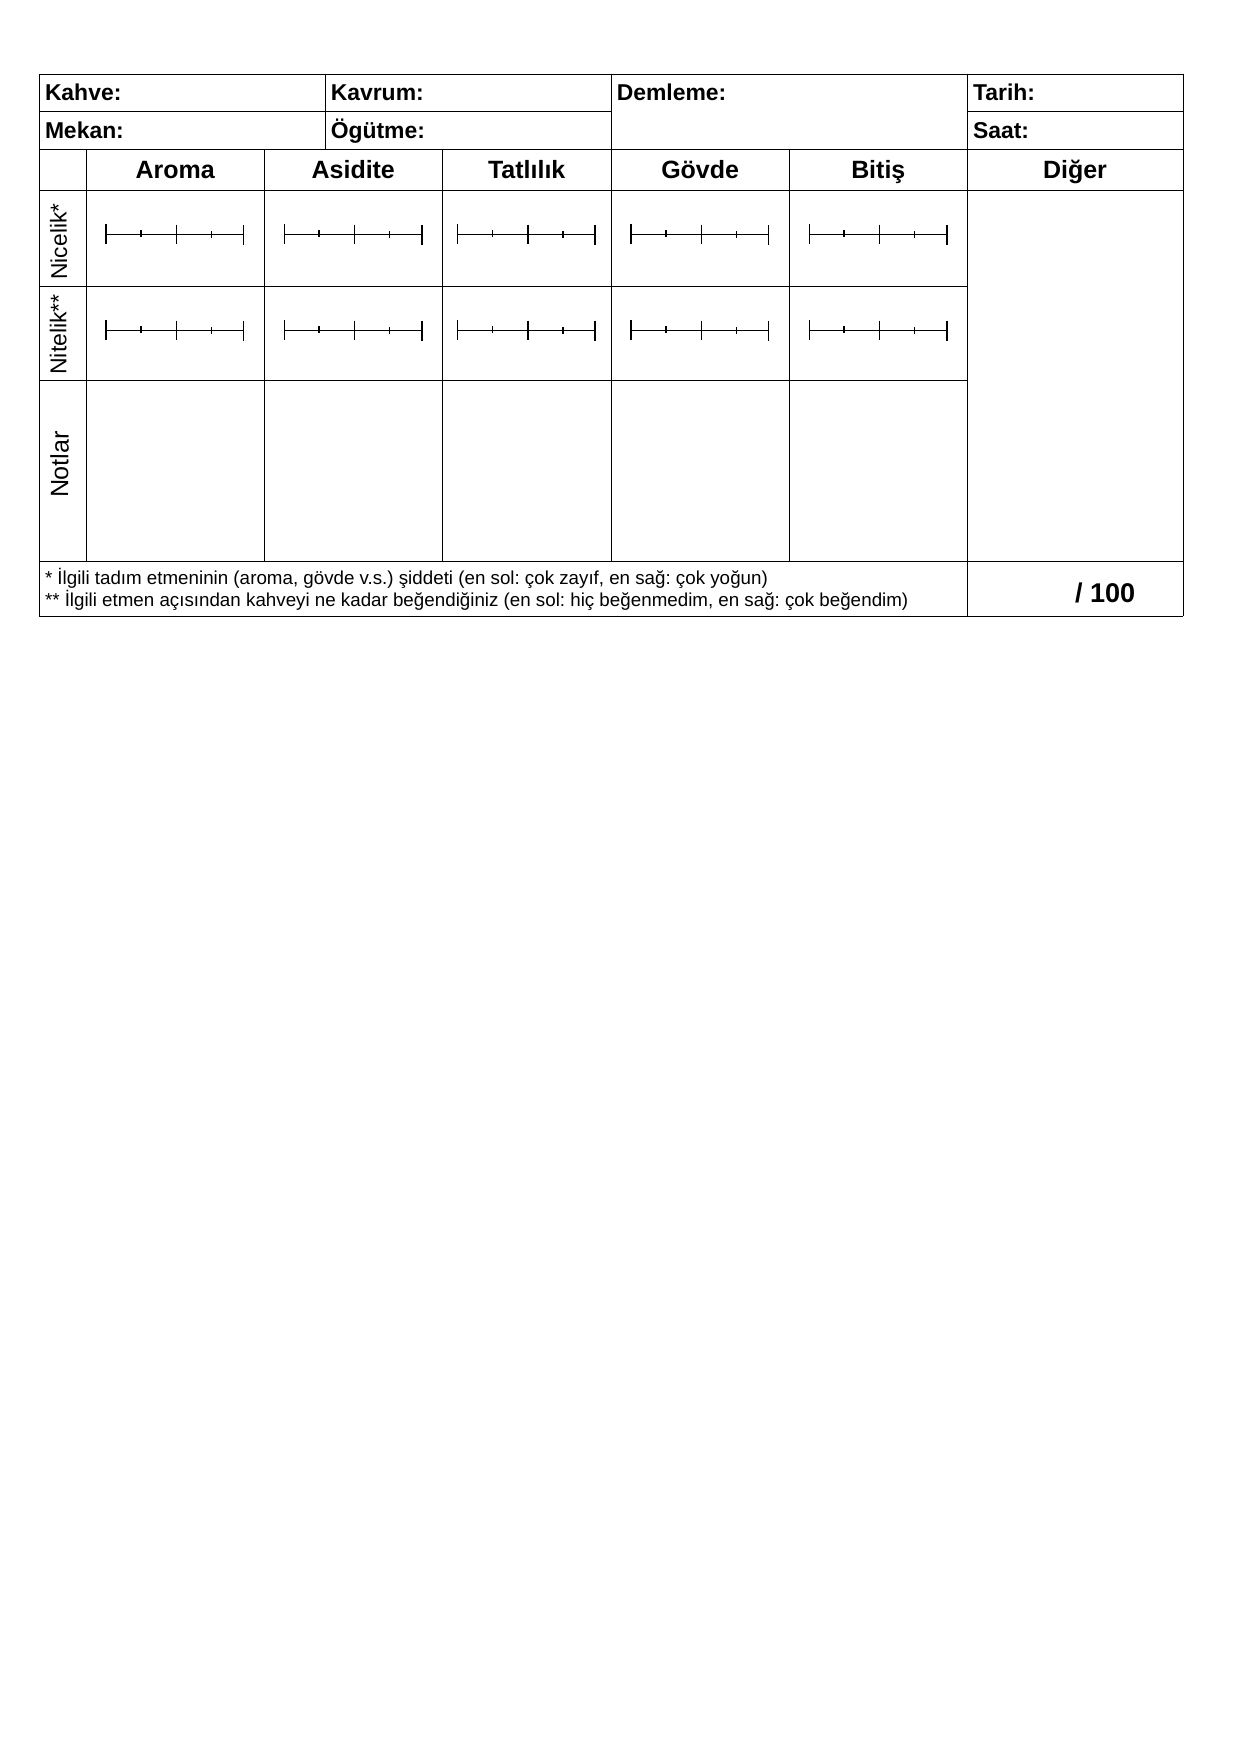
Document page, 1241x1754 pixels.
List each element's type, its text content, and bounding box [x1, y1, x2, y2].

table_cell [40, 287, 86, 380]
table_cell / 100 [968, 562, 1183, 616]
table_cell Asidite [265, 150, 442, 190]
table_cell [40, 191, 86, 286]
table_cell [87, 287, 264, 380]
table_cell Mekan: [40, 112, 325, 149]
table_header Kavrum: [326, 75, 611, 111]
table_header Kahve: [40, 75, 325, 111]
table_cell [790, 191, 967, 286]
table_cell [265, 191, 442, 286]
table_cell [790, 381, 967, 561]
table_cell [87, 381, 264, 561]
table_cell [40, 150, 86, 190]
table_cell [612, 191, 789, 286]
table_cell Saat: [968, 112, 1183, 149]
table_cell [443, 381, 611, 561]
table_cell [443, 191, 611, 286]
table_cell [265, 287, 442, 380]
table_header Demleme: [612, 75, 967, 149]
table_cell * İlgili tadım etmeninin (aroma, gövde v.s.) şiddeti (en sol: çok zayıf, en sağ: çok yoğun) ** İlgili etmen açısından kahveyi ne kadar beğendiğiniz (en sol: hiç beğenmedim, en sağ: çok beğendim) [40, 562, 967, 616]
table_cell [968, 191, 1183, 561]
table_cell Ögütme: [326, 112, 611, 149]
table_cell [265, 381, 442, 561]
table_cell Gövde [612, 150, 789, 190]
table_cell [612, 287, 789, 380]
table_cell [40, 381, 86, 561]
table_cell Diğer [968, 150, 1183, 190]
table_cell Aroma [87, 150, 264, 190]
table_cell [87, 191, 264, 286]
table_cell Tatlılık [443, 150, 611, 190]
table_cell Bitiş [790, 150, 967, 190]
table_cell [790, 287, 967, 380]
table_cell [443, 287, 611, 380]
table_cell [612, 381, 789, 561]
table_header Tarih: [968, 75, 1183, 111]
